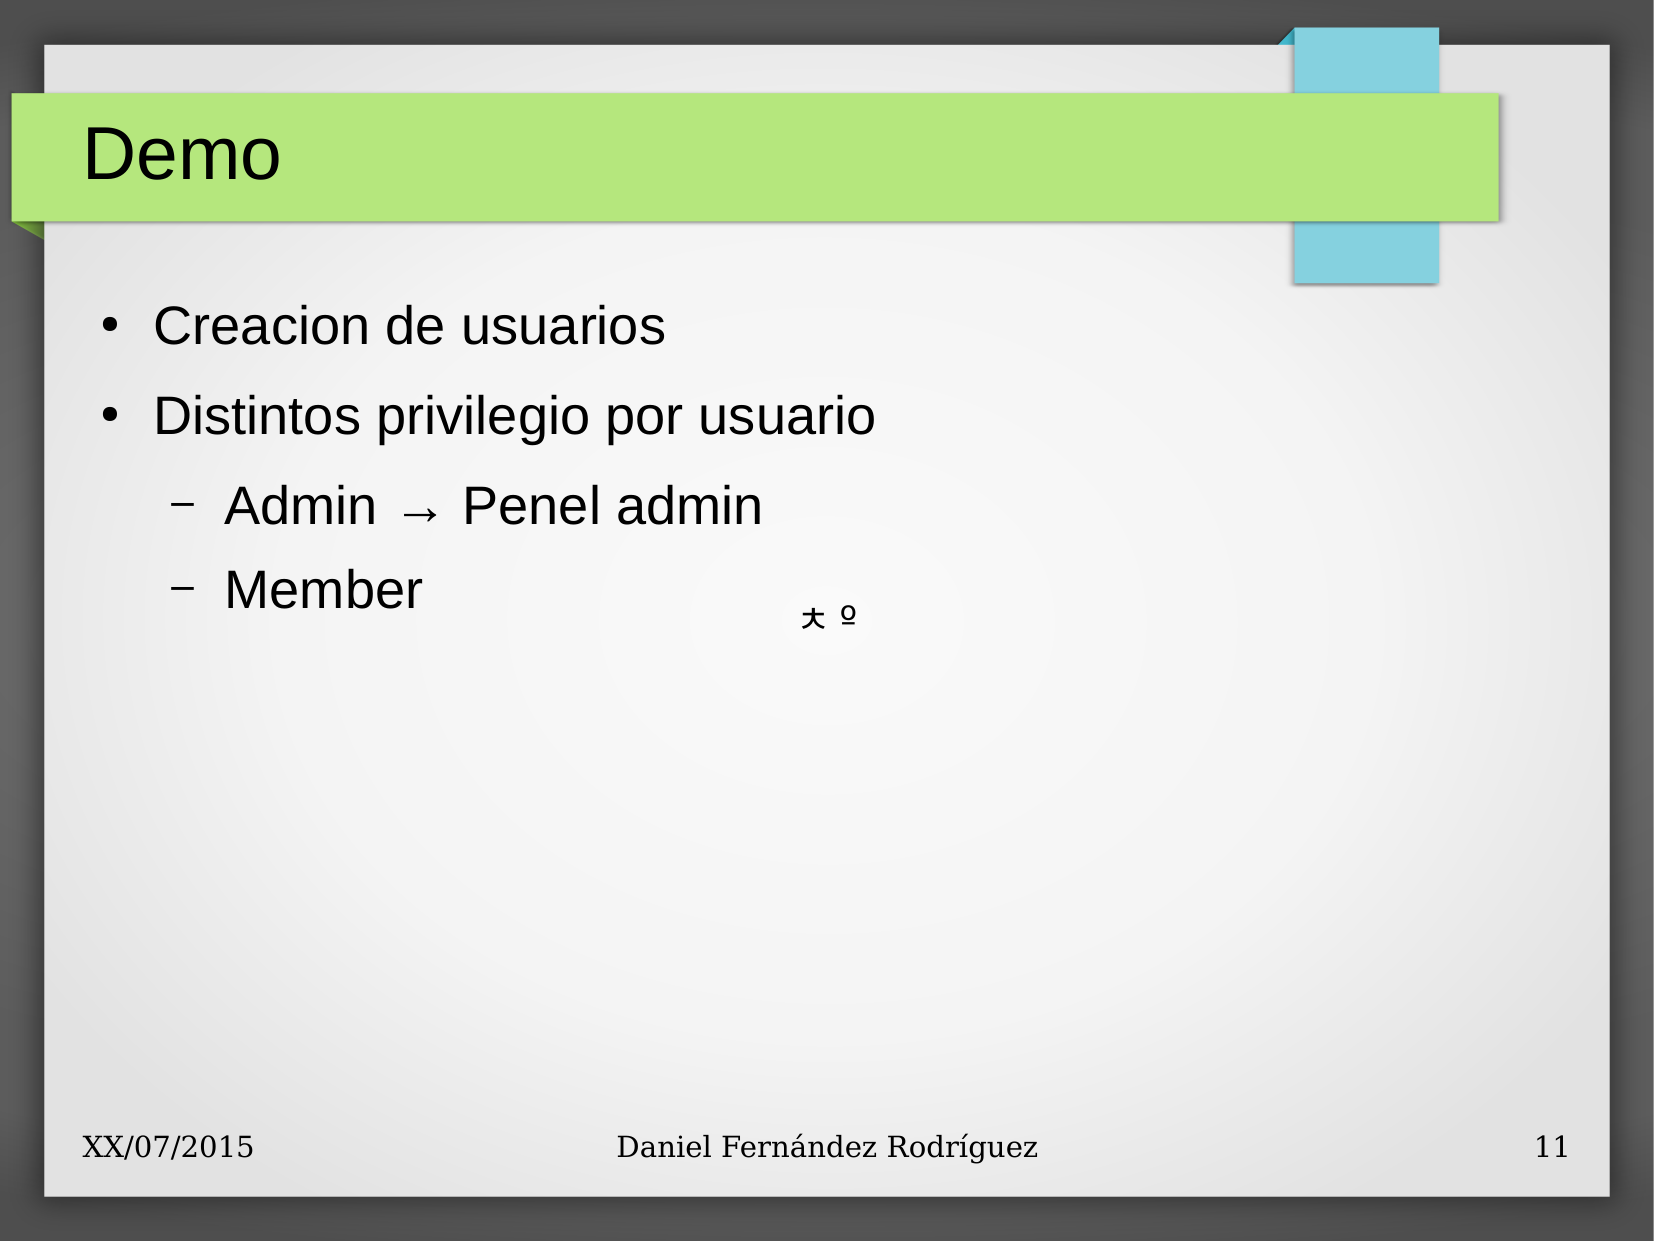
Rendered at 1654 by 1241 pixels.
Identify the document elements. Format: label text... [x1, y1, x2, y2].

title Demo [82, 94, 1264, 213]
list Creacion de usuarios Distintos privilegio por usuario Admin → Penel admin Member [82, 295, 1571, 1015]
picture [0, 0, 1654, 1241]
